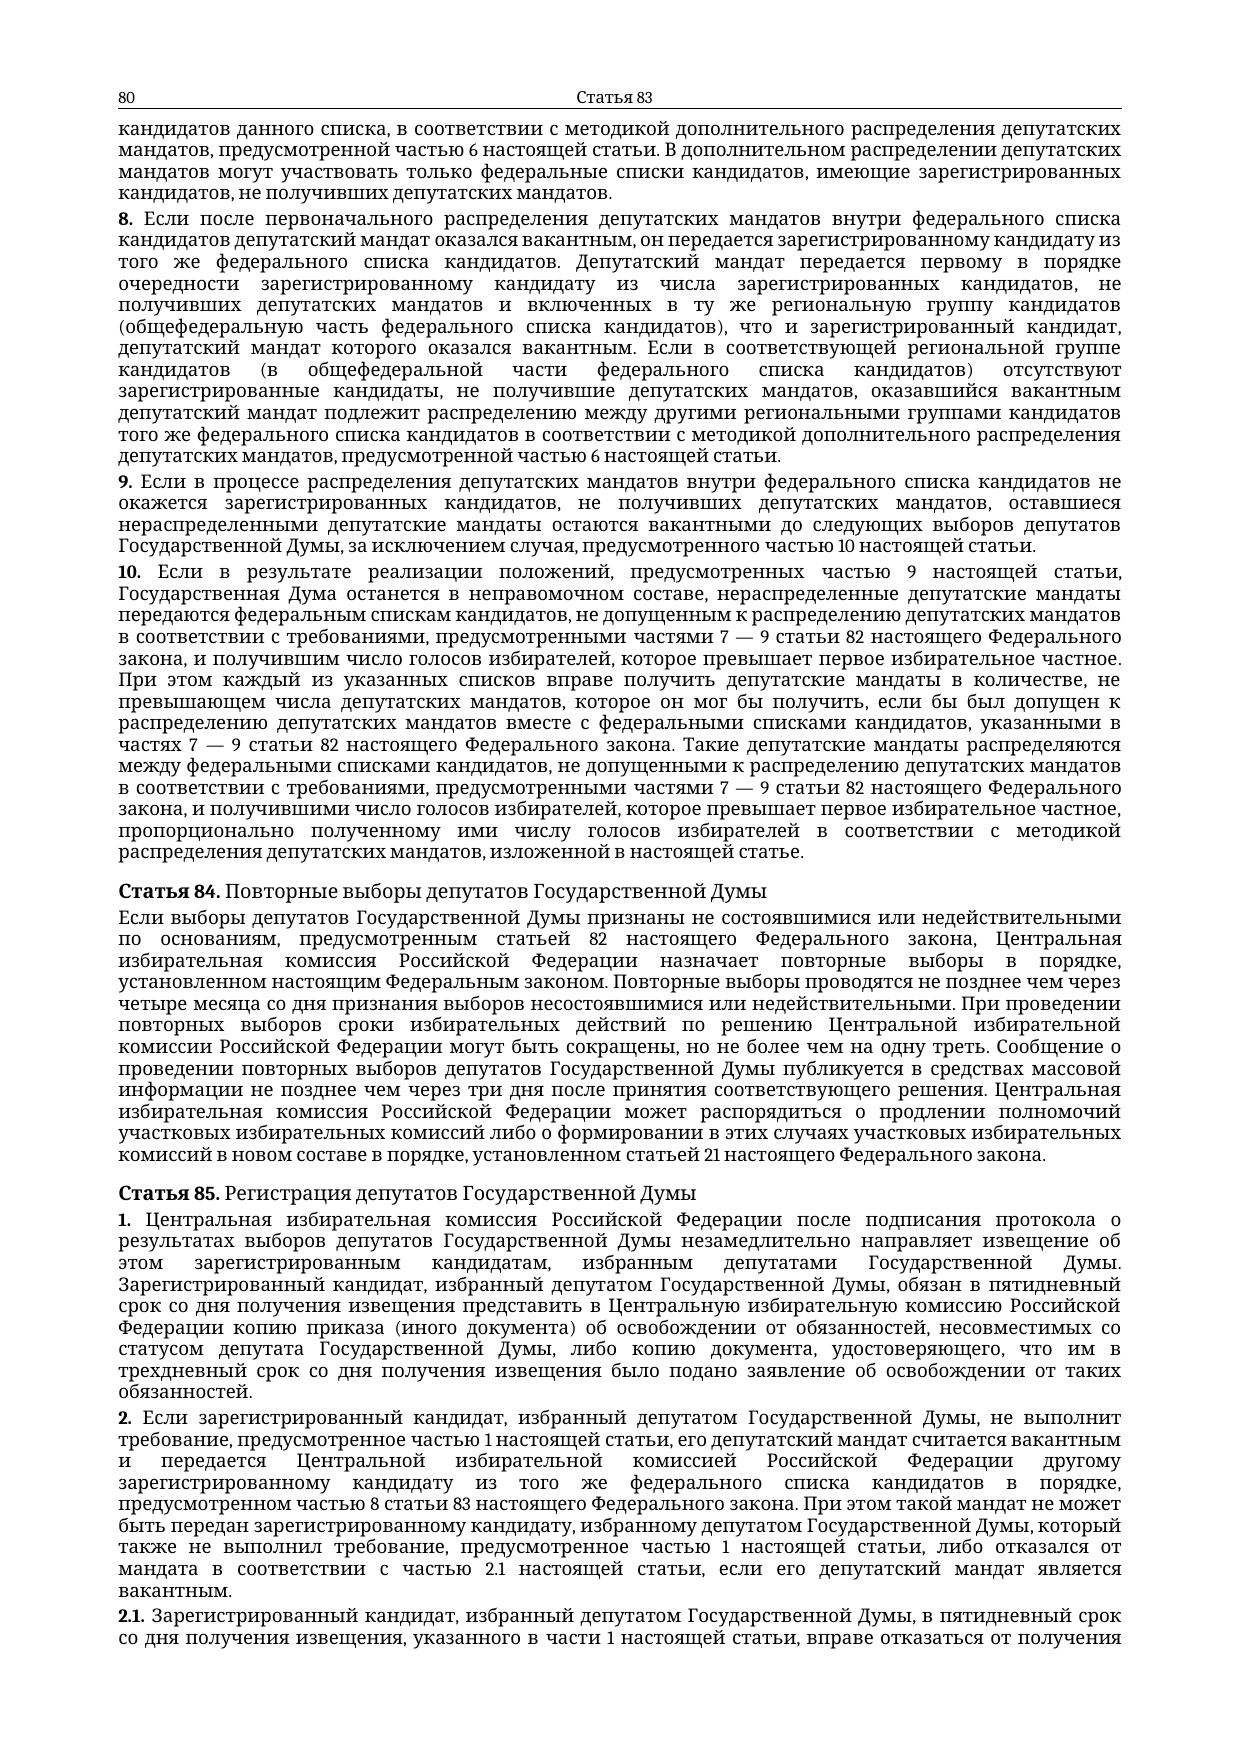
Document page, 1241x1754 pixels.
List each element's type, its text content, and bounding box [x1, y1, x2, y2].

text 2.1. Зарегистрированный кандидат, избранный депутатом Государственной Думы, в пятидневный срок со дня получения извещения, указанного в части 1 настоящей статьи, вправе отказаться от получения [118, 1606, 1122, 1649]
text 9. Если в процессе распределения депутатских мандатов внутри федерального списка кандидатов не окажется зарегистрированных кандидатов, не получивших депутатских мандатов, оставшиеся нераспределенными депутатские мандаты остаются вакантными до следующих выборов депутатов Государственной Думы, за исключением случая, предусмотренного частью 10 настоящей статьи. [118, 471, 1122, 558]
text 2. Если зарегистрированный кандидат, избранный депутатом Государственной Думы, не выполнит требование, предусмотренное частью 1 настоящей статьи, его депутатский мандат считается вакантным и передается Центральной избирательной комиссией Российской Федерации другому зарегистрированному кандидату из того же федерального списка кандидатов в порядке, предусмотренном частью 8 статьи 83 настоящего Федерального закона. При этом такой мандат не может быть передан зарегистрированному кандидату, избранному депутатом Государственной Думы, который также не выполнил требование, предусмотренное частью 1 настоящей статьи, либо отказался от мандата в соответствии с частью 2.1 настоящей статьи, если его депутатский мандат является вакантным. [118, 1408, 1122, 1602]
text 8. Если после первоначального распределения депутатских мандатов внутри федерального списка кандидатов депутатский мандат оказался вакантным, он передается зарегистрированному кандидату из того же федерального списка кандидатов. Депутатский мандат передается первому в порядке очередности зарегистрированному кандидату из числа зарегистрированных кандидатов, не получивших депутатских мандатов и включенных в ту же региональную группу кандидатов (общефедеральную часть федерального списка кандидатов), что и зарегистрированный кандидат, депутатский мандат которого оказался вакантным. Если в соответствующей региональной группе кандидатов (в общефедеральной части федерального списка кандидатов) отсутствуют зарегистрированные кандидаты, не получившие депутатских мандатов, оказавшийся вакантным депутатский мандат подлежит распределению между другими региональными группами кандидатов того же федерального списка кандидатов в соответствии с методикой дополнительного распределения депутатских мандатов, предусмотренной частью 6 настоящей статьи. [118, 208, 1122, 467]
subtitle Статья 85. Регистрация депутатов Государственной Думы [118, 1182, 1122, 1205]
text кандидатов данного списка, в соответствии с методикой дополнительного распределения депутатских мандатов, предусмотренной частью 6 настоящей статьи. В дополнительном распределении депутатских мандатов могут участвовать только федеральные списки кандидатов, имеющие зарегистрированных кандидатов, не получивших депутатских мандатов. [118, 118, 1122, 204]
text 1. Центральная избирательная комиссия Российской Федерации после подписания протокола о результатах выборов депутатов Государственной Думы незамедлительно направляет извещение об этом зарегистрированным кандидатам, избранным депутатами Государственной Думы. Зарегистрированный кандидат, избранный депутатом Государственной Думы, обязан в пятидневный срок со дня получения извещения представить в Центральную избирательную комиссию Российской Федерации копию приказа (иного документа) об освобождении от обязанностей, несовместимых со статусом депутата Государственной Думы, либо копию документа, удостоверяющего, что им в трехдневный срок со дня получения извещения было подано заявление об освобождении от таких обязанностей. [118, 1209, 1122, 1403]
subtitle Статья 84. Повторные выборы депутатов Государственной Думы [118, 880, 1122, 903]
text 10. Если в результате реализации положений, предусмотренных частью 9 настоящей статьи, Государственная Дума останется в неправомочном составе, нераспределенные депутатские мандаты передаются федеральным спискам кандидатов, не допущенным к распределению депутатских мандатов в соответствии с требованиями, предусмотренными частями 7 — 9 статьи 82 настоящего Федерального закона, и получившим число голосов избирателей, которое превышает первое избирательное частное. При этом каждый из указанных списков вправе получить депутатские мандаты в количестве, не превышающем числа депутатских мандатов, которое он мог бы получить, если бы был допущен к распределению депутатских мандатов вместе с федеральными списками кандидатов, указанными в частях 7 — 9 статьи 82 настоящего Федерального закона. Такие депутатские мандаты распределяются между федеральными списками кандидатов, не допущенными к распределению депутатских мандатов в соответствии с требованиями, предусмотренными частями 7 — 9 статьи 82 настоящего Федерального закона, и получившими число голосов избирателей, которое превышает первое избирательное частное, пропорционально полученному ими числу голосов избирателей в соответствии с методикой распределения депутатских мандатов, изложенной в настоящей статье. [118, 562, 1122, 864]
text Если выборы депутатов Государственной Думы признаны не состоявшимися или недействительными по основаниям, предусмотренным статьей 82 настоящего Федерального закона, Центральная избирательная комиссия Российской Федерации назначает повторные выборы в порядке, установленном настоящим Федеральным законом. Повторные выборы проводятся не позднее чем через четыре месяца со дня признания выборов несостоявшимися или недействительными. При проведении повторных выборов сроки избирательных действий по решению Центральной избирательной комиссии Российской Федерации могут быть сокращены, но не более чем на одну треть. Сообщение о проведении повторных выборов депутатов Государственной Думы публикуется в средствах массовой информации не позднее чем через три дня после принятия соответствующего решения. Центральная избирательная комиссия Российской Федерации может распорядиться о продлении полномочий участковых избирательных комиссий либо о формировании в этих случаях участковых избирательных комиссий в новом составе в порядке, установленном статьей 21 настоящего Федерального закона. [118, 907, 1122, 1166]
